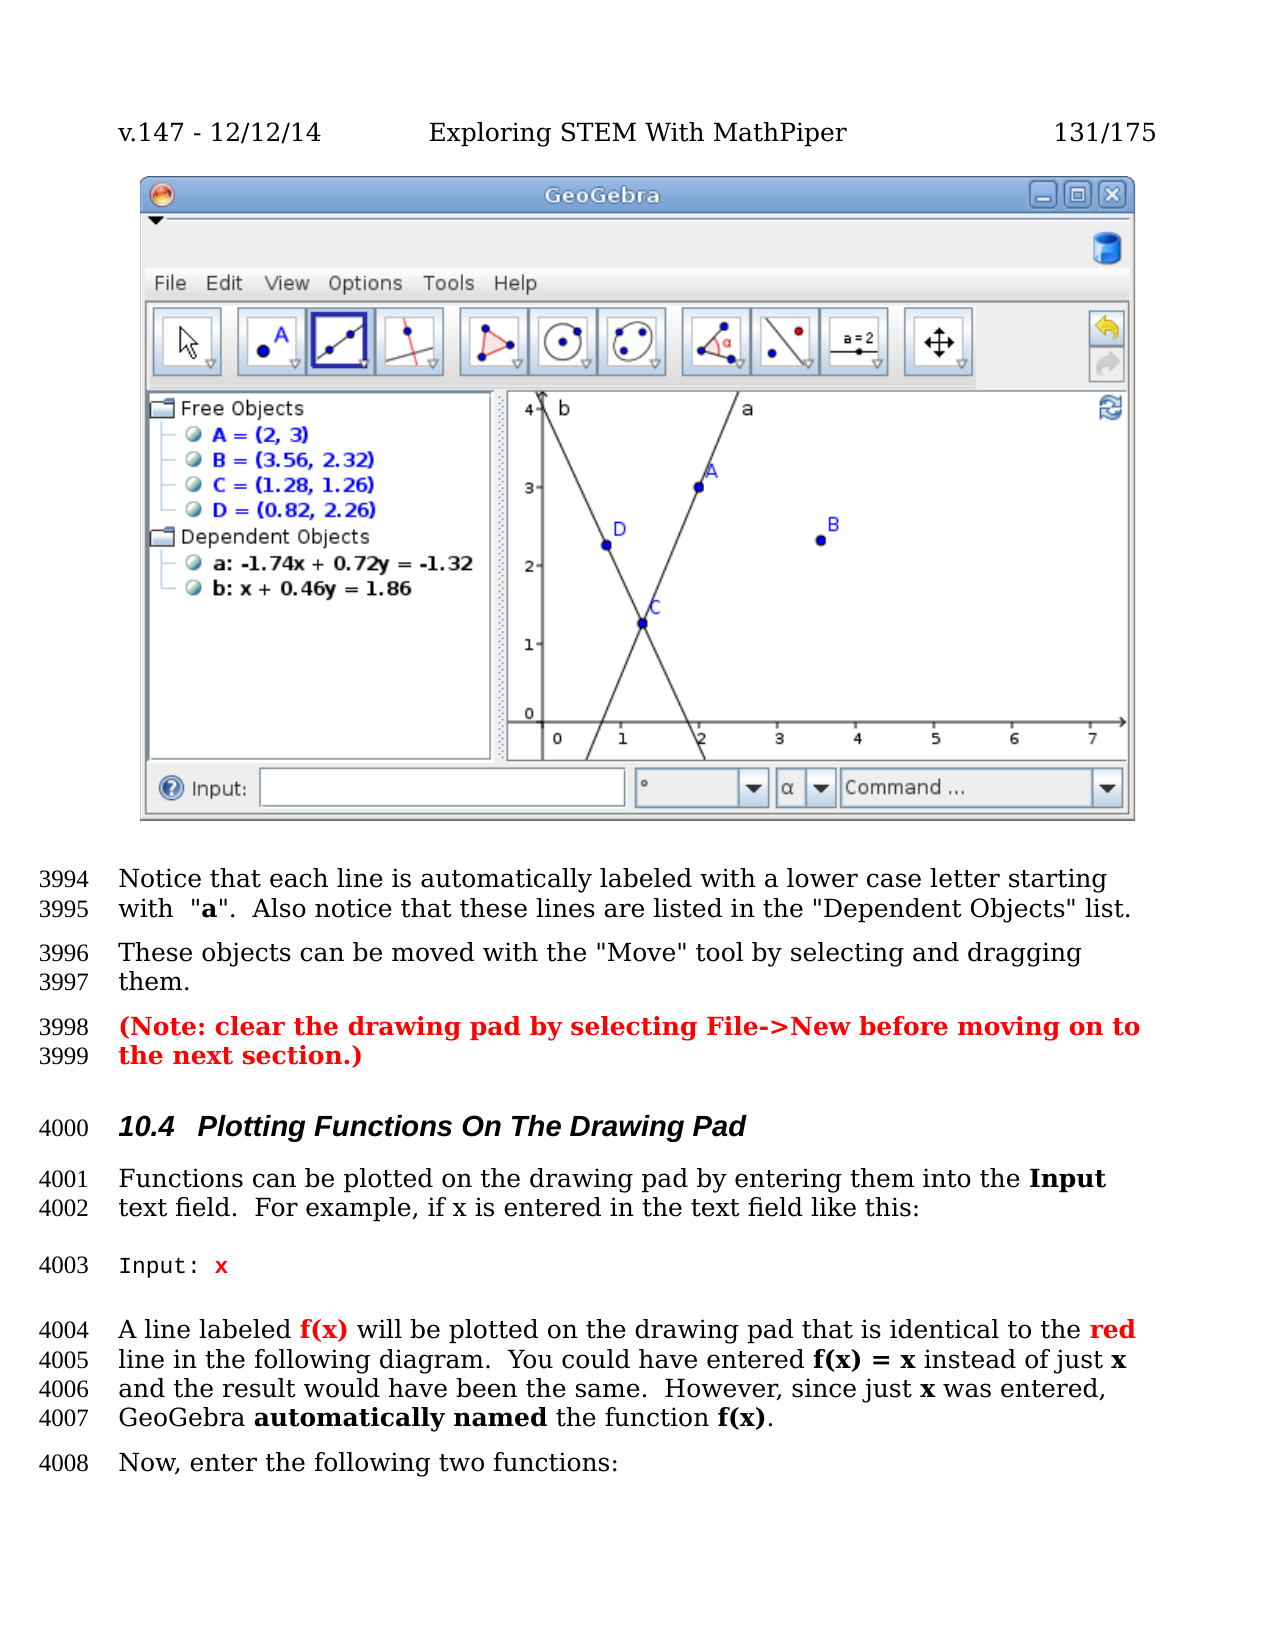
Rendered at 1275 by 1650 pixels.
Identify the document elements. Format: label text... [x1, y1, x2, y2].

text Notice that each line is automatically labeled with a lower case letter starting with "a". Also notice that these lines are listed in the "Dependent Objects" list. [118, 865, 1157, 923]
text These objects can be moved with the "Move" tool by selecting and dragging them. [118, 938, 1157, 997]
picture [140, 176, 1136, 821]
text Now, enter the following two functions: [118, 1448, 1157, 1477]
text A line labeled f(x) will be plotted on the drawing pad that is identical to the red line in the following diagram. You could have entered f(x) = x instead of just x and the result would have been the same. However, since just x was entered, GeoGebra automatically named the function f(x). [118, 1315, 1157, 1433]
text Functions can be plotted on the drawing pad by entering them into the Input text field. For example, if x is entered in the text field like this: [118, 1164, 1157, 1222]
subtitle Plotting Functions On The Drawing Pad [118, 1109, 1157, 1143]
text (Note: clear the drawing pad by selecting File->New before moving on to the next section.) [118, 1012, 1157, 1070]
text Input: x [118, 1254, 1157, 1280]
